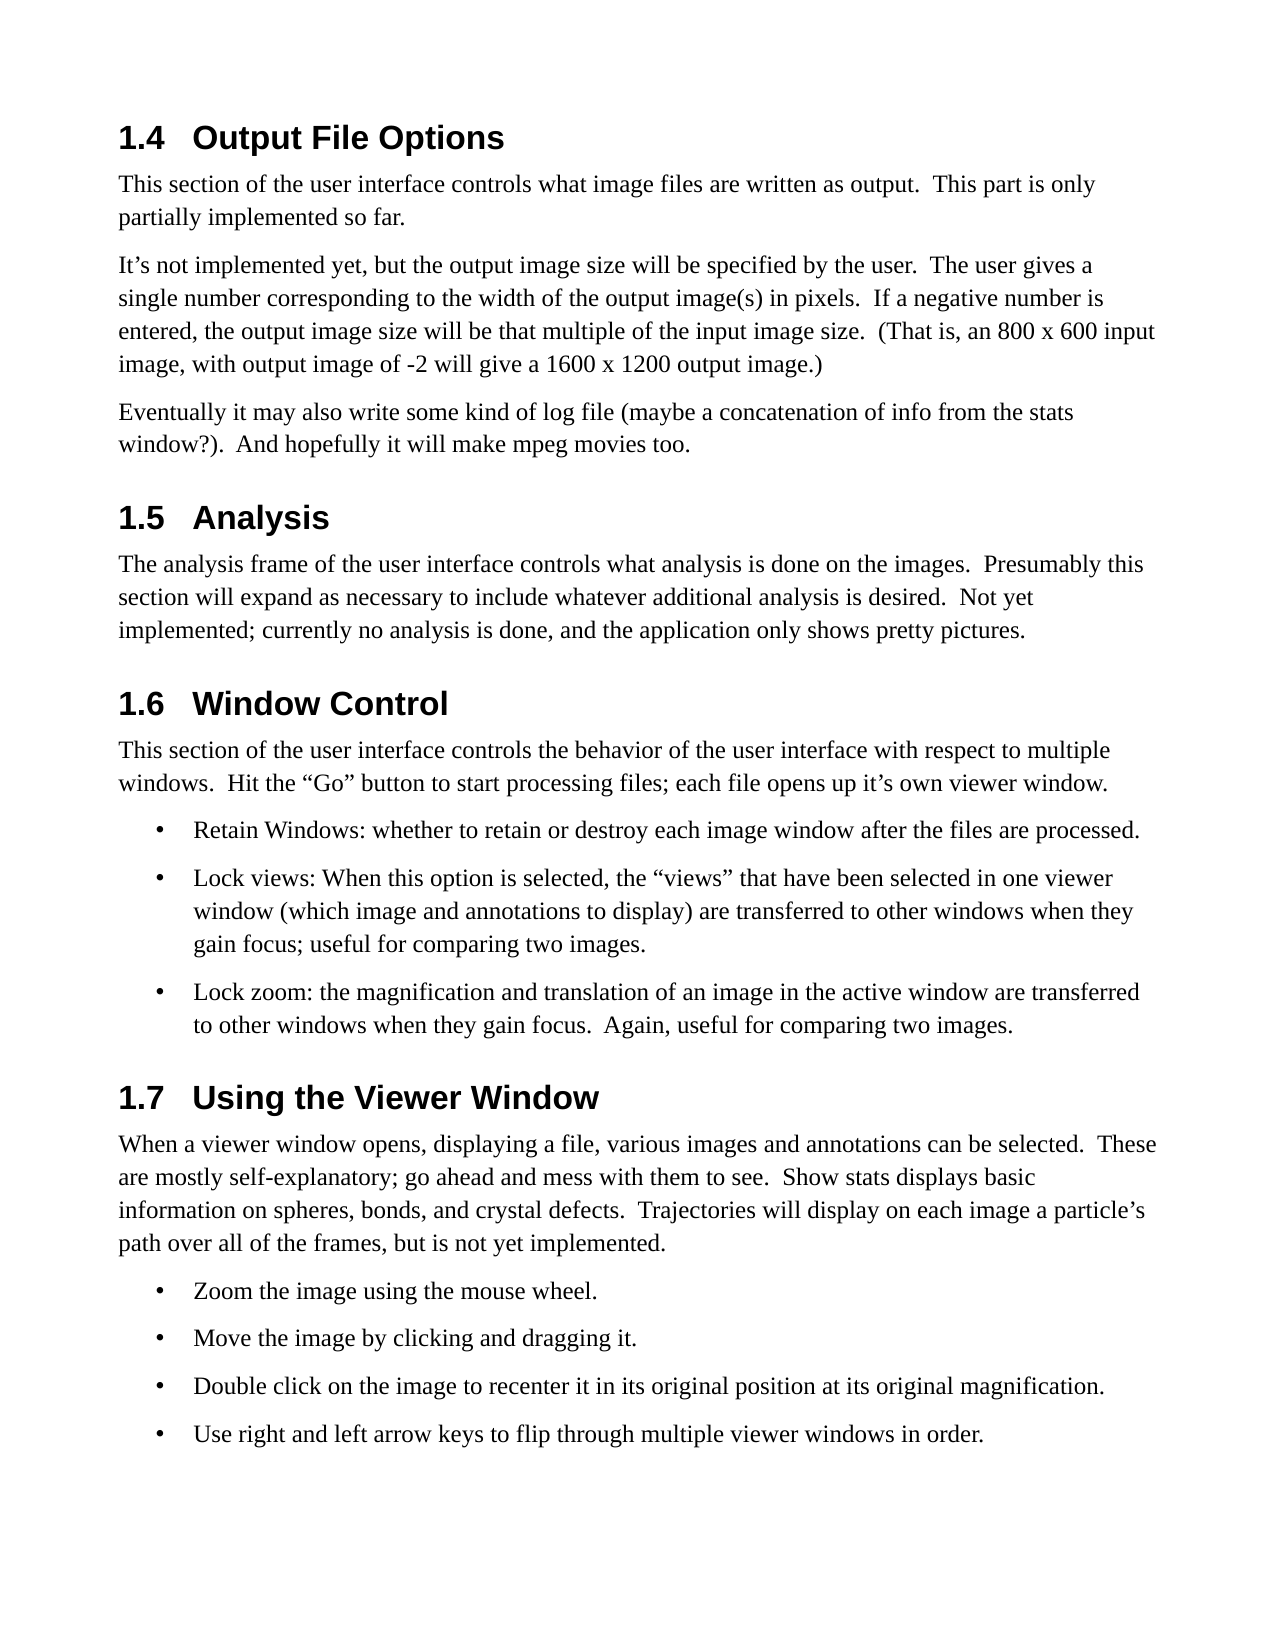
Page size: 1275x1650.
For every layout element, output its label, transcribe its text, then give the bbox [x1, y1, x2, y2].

subtitle Using the Viewer Window [118, 1078, 1157, 1117]
text When a viewer window opens, displaying a file, various images and annotations can be selected. These are mostly self-explanatory; go ahead and mess with them to see. Show stats displays basic information on spheres, bonds, and crystal defects. Trajectories will display on each image a particle’s path over all of the frames, but is not yet implemented. [118, 1129, 1157, 1257]
list Lock views: When this option is selected, the “views” that have been selected in one viewer window (which image and annotations to display) are transferred to other windows when they gain focus; useful for comparing two images. [156, 863, 1157, 958]
list Use right and left arrow keys to flip through multiple viewer windows in order. [156, 1419, 1157, 1447]
subtitle Window Control [118, 684, 1157, 722]
text Eventually it may also write some kind of log file (maybe a concatenation of info from the stats window?). And hopefully it will make mpeg movies too. [118, 397, 1157, 458]
list Zoom the image using the mouse wheel. [156, 1276, 1157, 1305]
text This section of the user interface controls the behavior of the user interface with respect to multiple windows. Hit the “Go” button to start processing files; each file opens up it’s own viewer window. [118, 735, 1157, 797]
text It’s not implemented yet, but the output image size will be specified by the user. The user gives a single number corresponding to the width of the output image(s) in pixels. If a negative number is entered, the output image size will be that multiple of the input image size. (That is, an 800 x 600 input image, with output image of -2 will give a 1600 x 1200 output image.) [118, 250, 1157, 378]
subtitle Analysis [118, 498, 1157, 537]
list Double click on the image to recenter it in its original position at its original magnification. [156, 1371, 1157, 1400]
list Retain Windows: whether to retain or destroy each image window after the files are processed. [156, 815, 1157, 844]
list Move the image by clicking and dragging it. [156, 1323, 1157, 1352]
list Lock zoom: the magnification and translation of an image in the active window are transferred to other windows when they gain focus. Again, useful for comparing two images. [156, 977, 1157, 1038]
subtitle Output File Options [118, 118, 1157, 157]
text The analysis frame of the user interface controls what analysis is done on the images. Presumably this section will expand as necessary to include whatever additional analysis is desired. Not yet implemented; currently no analysis is done, and the application only shows pretty pictures. [118, 549, 1157, 644]
text This section of the user interface controls what image files are written as output. This part is only partially implemented so far. [118, 169, 1157, 231]
